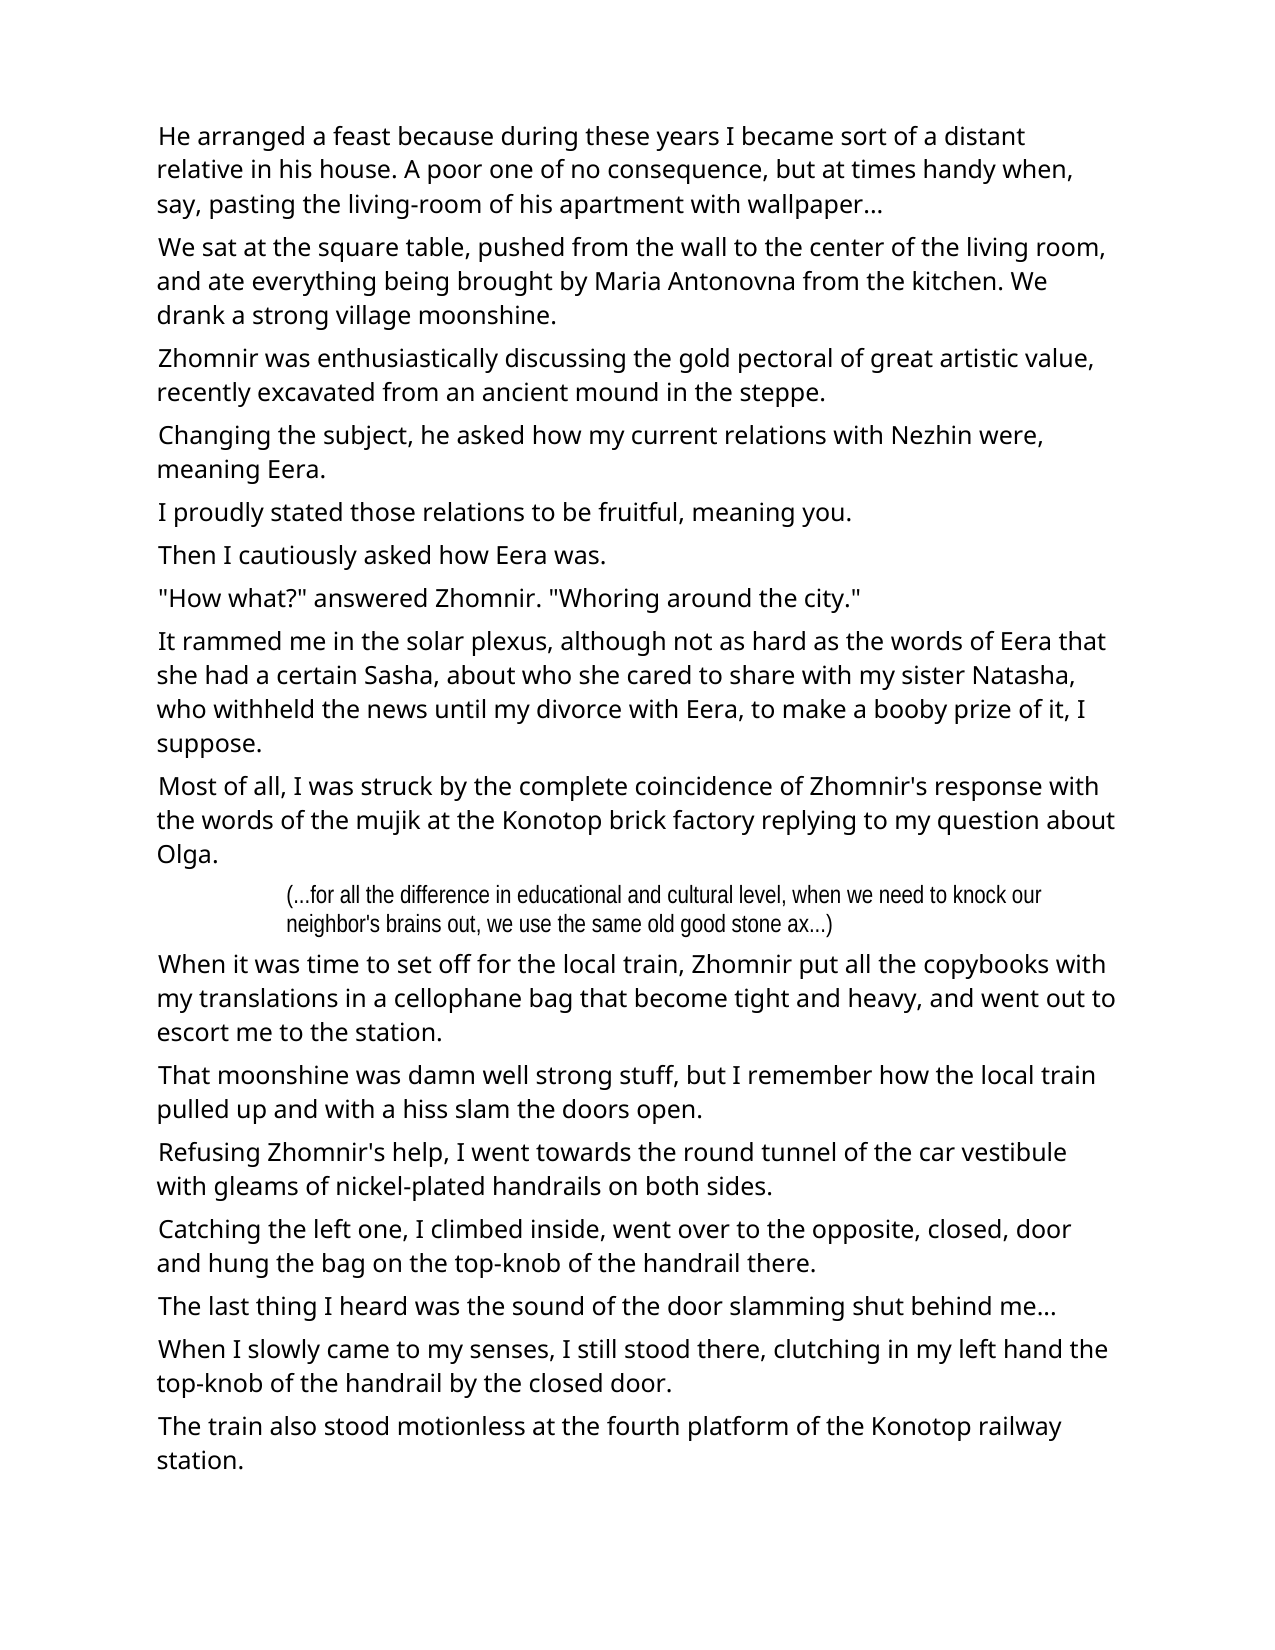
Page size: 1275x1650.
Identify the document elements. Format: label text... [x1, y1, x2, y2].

text Catching the left one, I climbed inside, went over to the opposite, closed, door and hung the bag on the top-knob of the handrail there. [156, 1212, 1118, 1280]
text We sat at the square table, pushed from the wall to the center of the living room, and ate everything being brought by Maria Antonovna from the kitchen. We drank a strong village moonshine. [156, 229, 1118, 331]
text He arranged a feast because during these years I became sort of a distant relative in his house. A poor one of no consequence, but at times handy when, say, pasting the living-room of his apartment with wallpaper... [156, 118, 1118, 220]
text Most of all, I was struck by the complete coincidence of Zhomnir's response with the words of the mujik at the Konotop brick factory replying to my question about Olga. [156, 769, 1118, 871]
text When I slowly came to my senses, I still stood there, clutching in my left hand the top-knob of the handrail by the closed door. [156, 1332, 1118, 1400]
text That moonshine was damn well strong stuff, but I remember how the local train pulled up and with a hiss slam the doors open. [156, 1057, 1118, 1126]
text "How what?" answered Zhomnir. "Whoring around the city." [156, 581, 1118, 615]
text Changing the subject, he asked how my current relations with Nezhin were, meaning Eera. [156, 417, 1118, 486]
text It rammed me in the solar plexus, although not as hard as the words of Eera that she had a certain Sasha, about who she cared to share with my sister Natasha, who withheld the news until my divorce with Eera, to make a booby prize of it, I suppose. [156, 624, 1118, 760]
text Then I cautiously asked how Eera was. [156, 538, 1118, 572]
list (...for all the difference in educational and cultural level, when we need to knock our neighbor's brains out, we use the same old good stone ax...) [286, 880, 1118, 937]
text Refusing Zhomnir's help, I went towards the round tunnel of the car vestibule with gleams of nickel-plated handrails on both sides. [156, 1134, 1118, 1203]
text The last thing I heard was the sound of the door slamming shut behind me... [156, 1289, 1118, 1323]
text The train also stood motionless at the fourth platform of the Konotop railway station. [156, 1409, 1118, 1477]
text Zhomnir was enthusiastically discussing the gold pectoral of great artistic value, recently excavated from an ancient mound in the steppe. [156, 340, 1118, 408]
text When it was time to set off for the local train, Zhomnir put all the copybooks with my translations in a cellophane bag that become tight and heavy, and went out to escort me to the station. [156, 946, 1118, 1048]
text I proudly stated those relations to be fruitful, meaning you. [156, 494, 1118, 529]
